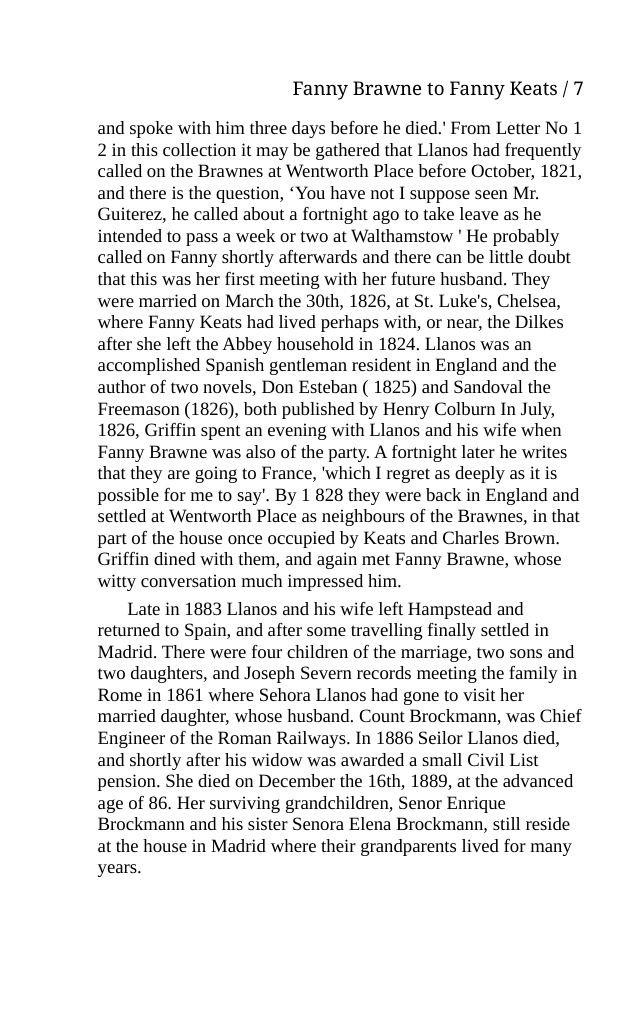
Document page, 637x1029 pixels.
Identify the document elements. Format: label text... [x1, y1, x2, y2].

text and spoke with him three days before he died.' From Letter No 1 2 in this collection it may be gathered that Llanos had frequently called on the Brawnes at Wentworth Place before October, 1821, and there is the question, ‘You have not I suppose seen Mr. Guiterez, he called about a fortnight ago to take leave as he intended to pass a week or two at Walthamstow ' He probably called on Fanny shortly afterwards and there can be little doubt that this was her first meeting with her future husband. They were married on March the 30th, 1826, at St. Luke's, Chelsea, where Fanny Keats had lived perhaps with, or near, the Dilkes after she left the Abbey household in 1824. Llanos was an accomplished Spanish gentleman resident in England and the author of two novels, Don Esteban ( 1825) and Sandoval the Freemason (1826), both published by Henry Colburn In July, 1826, Griffin spent an evening with Llanos and his wife when Fanny Brawne was also of the party. A fortnight later he writes that they are going to France, 'which I regret as deeply as it is possible for me to say'. By 1 828 they were back in England and settled at Wentworth Place as neighbours of the Brawnes, in that part of the house once occupied by Keats and Charles Brown. Griffin dined with them, and again met Fanny Brawne, whose witty conversation much impressed him. [97, 117, 583, 591]
text Late in 1883 Llanos and his wife left Hampstead and returned to Spain, and after some travelling finally settled in Madrid. There were four children of the marriage, two sons and two daughters, and Joseph Severn records meeting the family in Rome in 1861 where Sehora Llanos had gone to visit her married daughter, whose husband. Count Brockmann, was Chief Engineer of the Roman Railways. In 1886 Seilor Llanos died, and shortly after his widow was awarded a small Civil List pension. She died on December the 16th, 1889, at the advanced age of 86. Her surviving grandchildren, Senor Enrique Brockmann and his sister Senora Elena Brockmann, still reside at the house in Madrid where their grandparents lived for many years. [97, 597, 583, 878]
